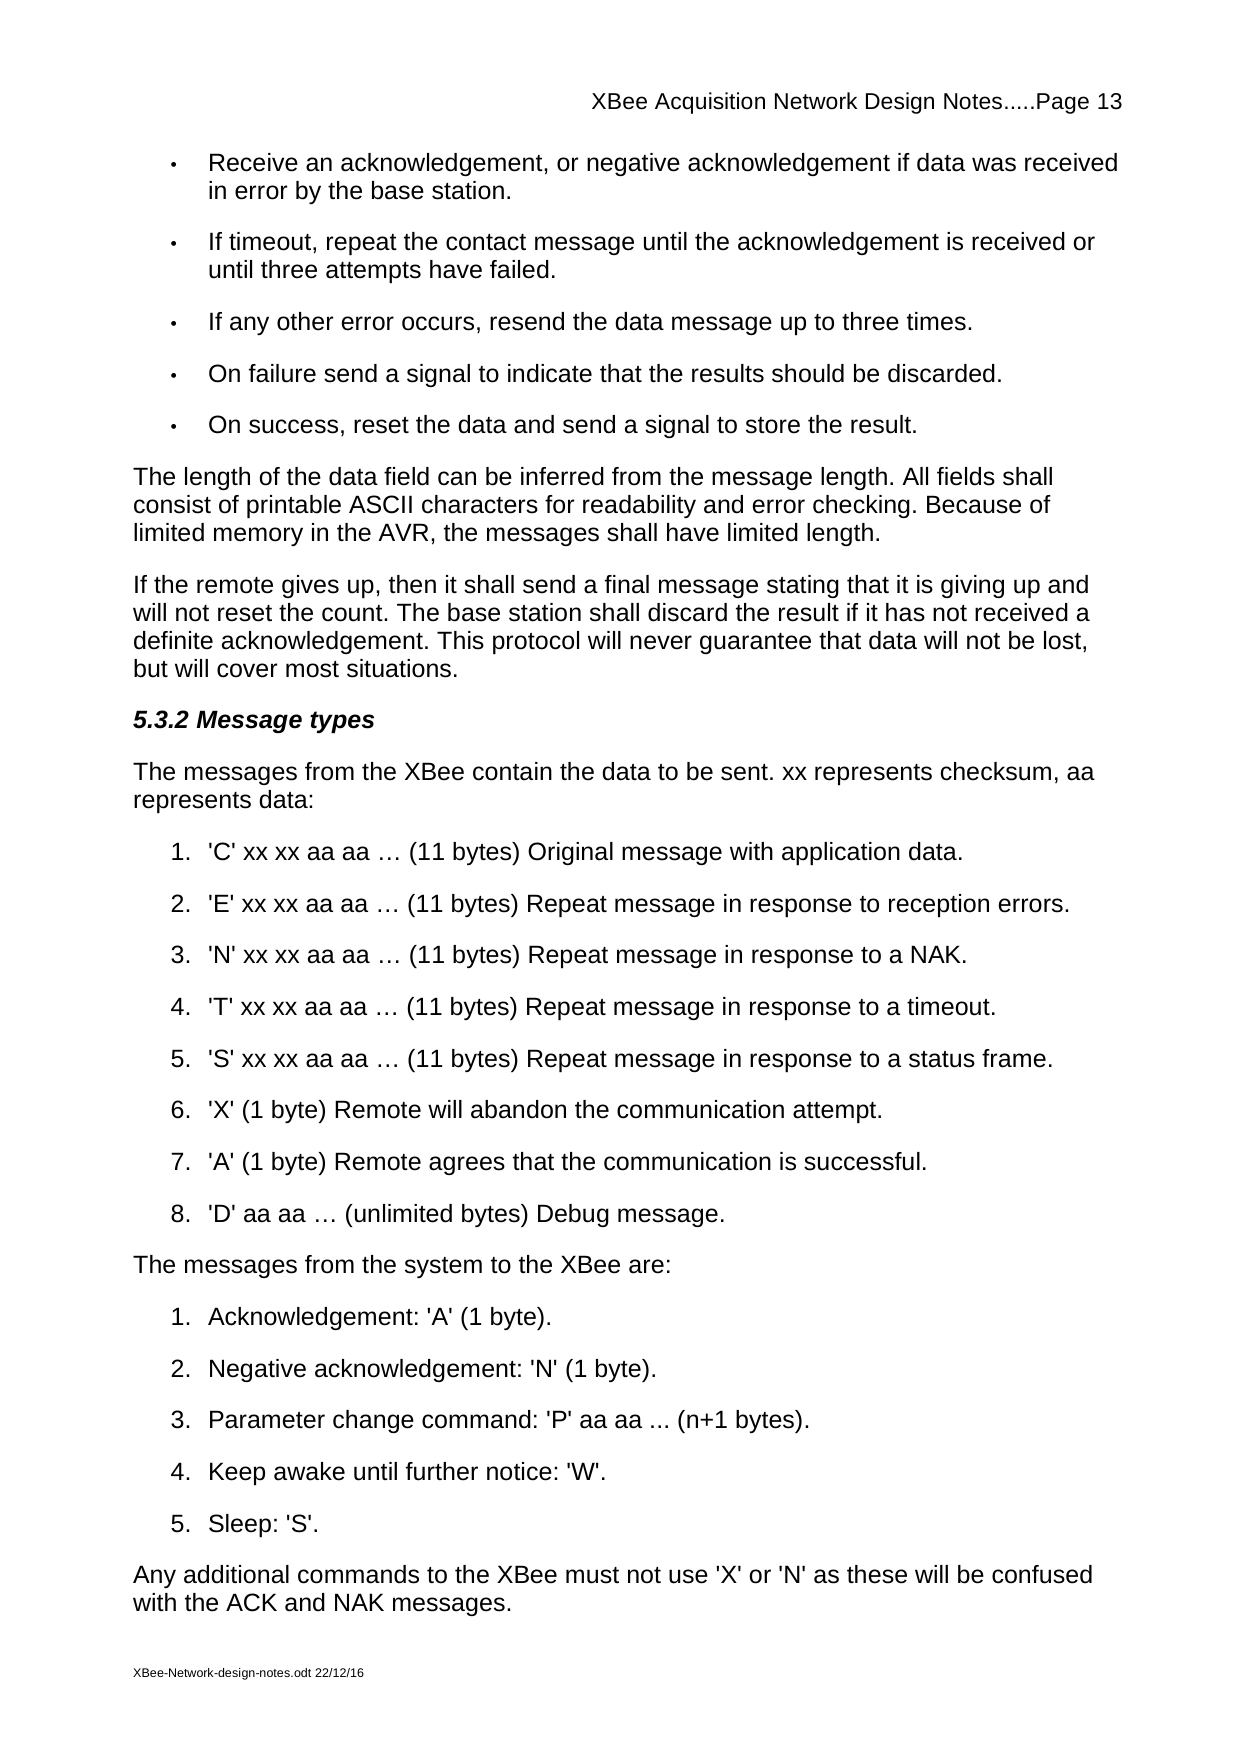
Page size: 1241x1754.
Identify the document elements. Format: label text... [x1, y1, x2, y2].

text If the remote gives up, then it shall send a final message stating that it is giving up and will not reset the count. The base station shall discard the result if it has not received a definite acknowledgement. This protocol will never guarantee that data will not be lost, but will cover most situations. [133, 571, 1123, 683]
text Any additional commands to the XBee must not use 'X' or 'N' as these will be confused with the ACK and NAK messages. [133, 1561, 1123, 1617]
list 'N' xx xx aa aa … (11 bytes) Repeat message in response to a NAK. [170, 941, 1123, 969]
list 'T' xx xx aa aa … (11 bytes) Repeat message in response to a timeout. [170, 993, 1123, 1021]
subtitle Message types [133, 706, 1123, 734]
list 'X' (1 byte) Remote will abandon the communication attempt. [170, 1096, 1123, 1124]
list 'E' xx xx aa aa … (11 bytes) Repeat message in response to reception errors. [170, 889, 1123, 917]
list On success, reset the data and send a signal to store the result. [170, 411, 1123, 439]
list 'C' xx xx aa aa … (11 bytes) Original message with application data. [170, 838, 1123, 866]
list 'S' xx xx aa aa … (11 bytes) Repeat message in response to a status frame. [170, 1044, 1123, 1072]
list Negative acknowledgement: 'N' (1 byte). [170, 1354, 1123, 1382]
list 'D' aa aa … (unlimited bytes) Debug message. [170, 1199, 1123, 1227]
list If timeout, repeat the contact message until the acknowledgement is received or until three attempts have failed. [170, 228, 1123, 284]
list Parameter change command: 'P' aa aa ... (n+1 bytes). [170, 1406, 1123, 1434]
list On failure send a signal to indicate that the results should be discarded. [170, 360, 1123, 388]
text The length of the data field can be inferred from the message length. All fields shall consist of printable ASCII characters for readability and error checking. Because of limited memory in the AVR, the messages shall have limited length. [133, 463, 1123, 547]
list 'A' (1 byte) Remote agrees that the communication is successful. [170, 1148, 1123, 1176]
list Acknowledgement: 'A' (1 byte). [170, 1303, 1123, 1331]
list Receive an acknowledgement, or negative acknowledgement if data was received in error by the base station. [170, 149, 1123, 205]
text The messages from the XBee contain the data to be sent. xx represents checksum, aa represents data: [133, 758, 1123, 814]
list Keep awake until further notice: 'W'. [170, 1458, 1123, 1486]
list Sleep: 'S'. [170, 1509, 1123, 1537]
text The messages from the system to the XBee are: [133, 1251, 1123, 1279]
list If any other error occurs, resend the data message up to three times. [170, 308, 1123, 336]
